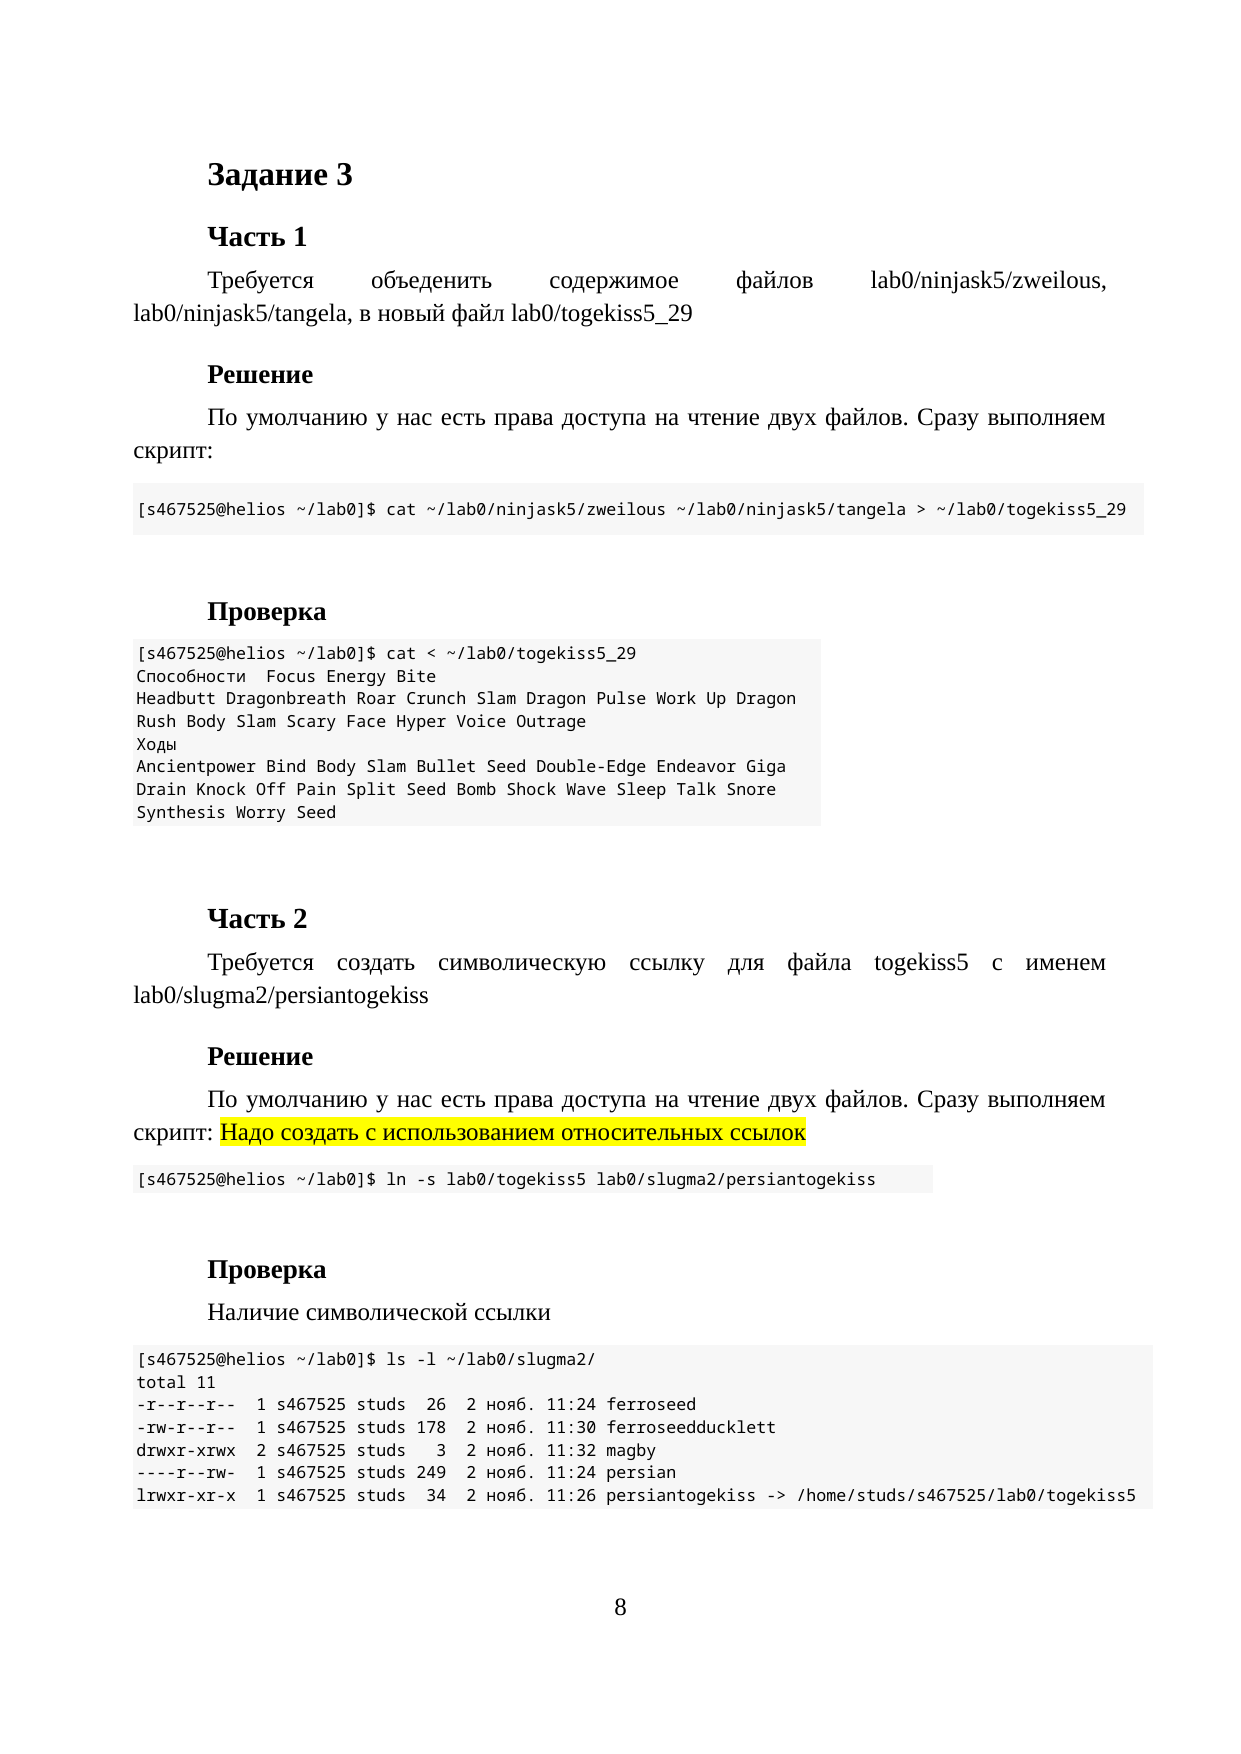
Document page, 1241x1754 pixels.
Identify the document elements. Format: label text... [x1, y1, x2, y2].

text Требуется объеденить содержимое файлов lab0/ninjask5/zweilous, lab0/ninjask5/tangela, в новый файл lab0/togekiss5_29 [133, 265, 1107, 327]
text Требуется создать символическую ссылку для файла togekiss5 с именем lab0/slugma2/persiantogekiss [133, 947, 1107, 1009]
subtitle Проверка [133, 1253, 1107, 1284]
table_header [s467525@helios ~/lab0]$ ln -s lab0/togekiss5 lab0/slugma2/persiantogekiss [133, 1165, 933, 1193]
table_header [s467525@helios ~/lab0]$ cat < ~/lab0/togekiss5_29 Способности Focus Energy Bite Headbutt Dragonbreath Roar Crunch Slam Dragon Pulse Work Up Dragon Rush Body Slam Scary Face Hyper Voice Outrage Ходы Ancientpower Bind Body Slam Bullet Seed Double-Edge Endeavor Giga Drain Knock Off Pain Split Seed Bomb Shock Wave Sleep Talk Snore Synthesis Worry Seed [133, 639, 821, 826]
subtitle Решение [133, 358, 1107, 390]
text По умолчанию у нас есть права доступа на чтение двух файлов. Сразу выполняем скрипт: [133, 402, 1107, 464]
subtitle Часть 2 [133, 901, 1107, 935]
text По умолчанию у нас есть права доступа на чтение двух файлов. Сразу выполняем скрипт: Надо создать с использованием относительных ссылок [133, 1084, 1107, 1146]
subtitle Задание 3 [133, 154, 1107, 192]
text Наличие символической ссылки [133, 1297, 1107, 1326]
table_header [s467525@helios ~/lab0]$ cat ~/lab0/ninjask5/zweilous ~/lab0/ninjask5/tangela > ~/lab0/togekiss5_29 [133, 483, 1144, 535]
table_header [s467525@helios ~/lab0]$ ls -l ~/lab0/slugma2/ total 11 -r--r--r-- 1 s467525 studs 26 2 нояб. 11:24 ferroseed -rw-r--r-- 1 s467525 studs 178 2 нояб. 11:30 ferroseedducklett drwxr-xrwx 2 s467525 studs 3 2 нояб. 11:32 magby ----r--rw- 1 s467525 studs 249 2 нояб. 11:24 persian lrwxr-xr-x 1 s467525 studs 34 2 нояб. 11:26 persiantogekiss -> /home/studs/s467525/lab0/togekiss5 [133, 1345, 1153, 1509]
subtitle Часть 1 [133, 219, 1107, 253]
subtitle Проверка [133, 595, 1107, 626]
subtitle Решение [133, 1041, 1107, 1072]
